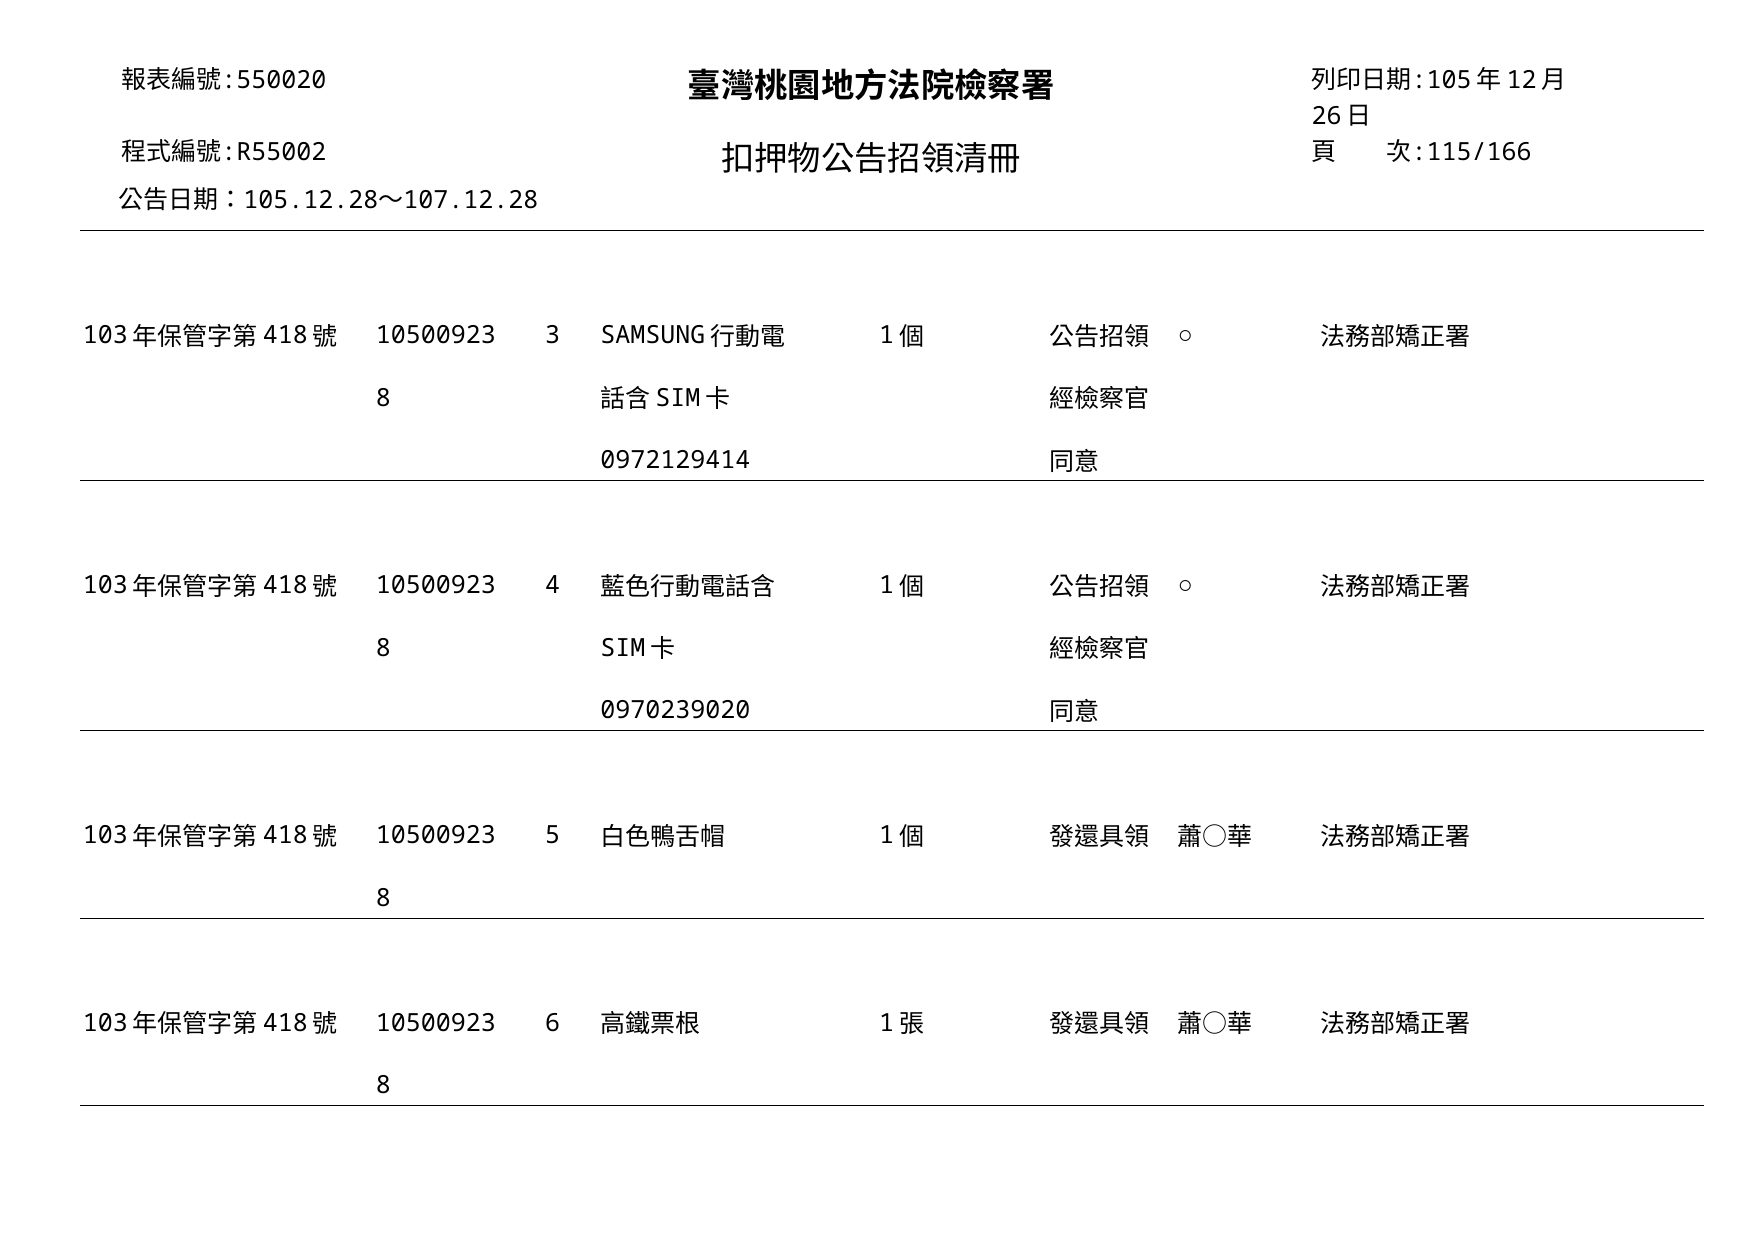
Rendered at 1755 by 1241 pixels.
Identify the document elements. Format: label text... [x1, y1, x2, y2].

table_cell ○ [1175, 231, 1317, 480]
table_cell [927, 731, 1046, 917]
table_cell 103年保管字第418號 [80, 919, 373, 1105]
table_cell 白色鴨舌帽 [597, 731, 807, 917]
table_cell 1個 [808, 231, 927, 480]
table_cell [1575, 231, 1704, 480]
table_cell 105009238 [373, 231, 507, 480]
table_cell ○ [1175, 481, 1317, 730]
table_cell 法務部矯正署 [1317, 731, 1575, 917]
table_cell 高鐵票根 [597, 919, 807, 1105]
table_cell 蕭○華 [1175, 919, 1317, 1105]
table_cell 發還具領 [1046, 919, 1175, 1105]
table_cell 105009238 [373, 731, 507, 917]
table_cell 103年保管字第418號 [80, 731, 373, 917]
table_cell 法務部矯正署 [1317, 481, 1575, 730]
table_cell 藍色行動電話含SIM卡0970239020 [597, 481, 807, 730]
table_cell 105009238 [373, 481, 507, 730]
table_cell [927, 231, 1046, 480]
table_cell 103年保管字第418號 [80, 481, 373, 730]
table_cell [1575, 919, 1704, 1105]
table_cell [1575, 481, 1704, 730]
table_cell [927, 919, 1046, 1105]
table_cell 103年保管字第418號 [80, 231, 373, 480]
table_cell 6 [507, 919, 597, 1105]
table_cell SAMSUNG行動電話含SIM卡0972129414 [597, 231, 807, 480]
table_cell 法務部矯正署 [1317, 919, 1575, 1105]
table_cell 公告招領經檢察官同意 [1046, 231, 1175, 480]
table_cell 1個 [808, 481, 927, 730]
table_cell 105009238 [373, 919, 507, 1105]
table_cell [927, 481, 1046, 730]
table_cell 蕭○華 [1175, 731, 1317, 917]
table_cell 1個 [808, 731, 927, 917]
table_cell 3 [507, 231, 597, 480]
table_cell 發還具領 [1046, 731, 1175, 917]
table_cell 5 [507, 731, 597, 917]
table_cell [1575, 731, 1704, 917]
table_cell 公告招領經檢察官同意 [1046, 481, 1175, 730]
table_cell 法務部矯正署 [1317, 231, 1575, 480]
table_cell 4 [507, 481, 597, 730]
table_cell 1張 [808, 919, 927, 1105]
